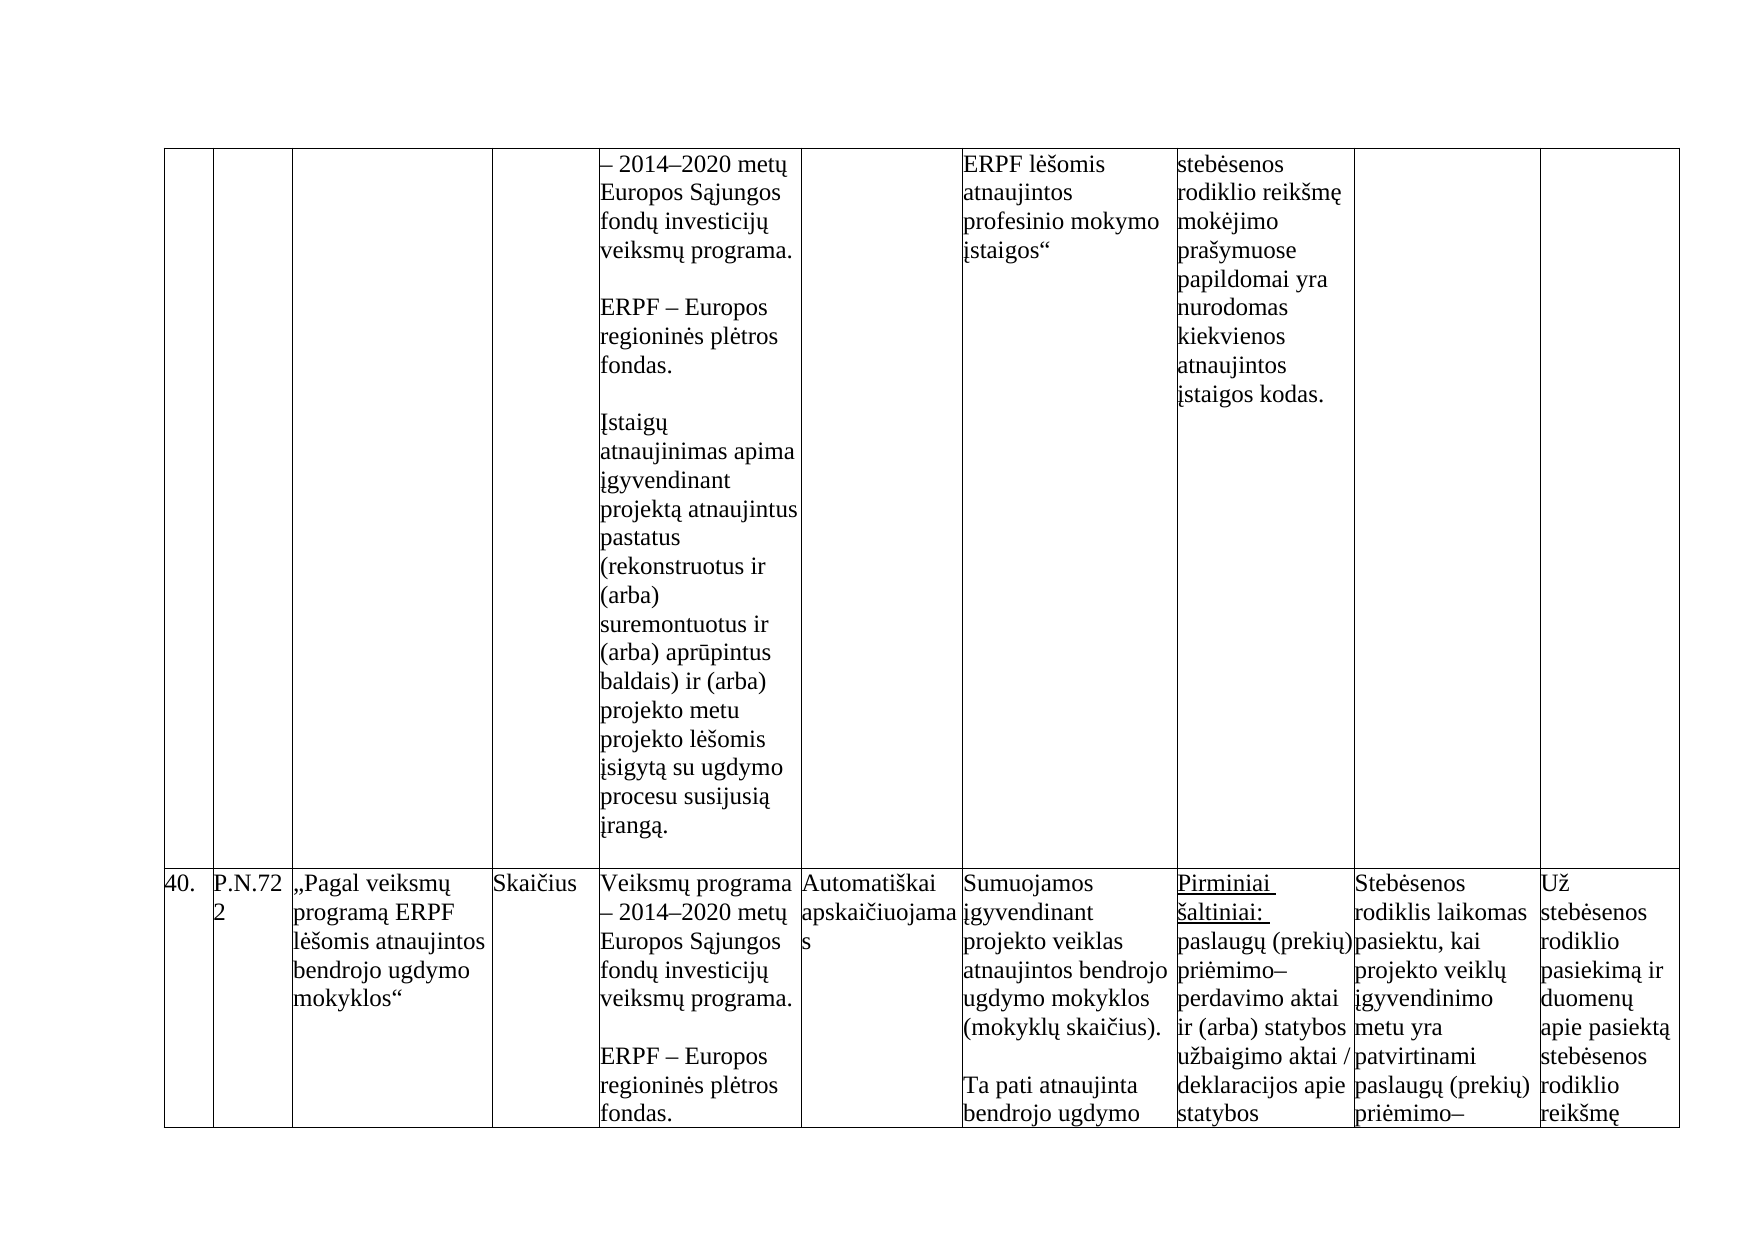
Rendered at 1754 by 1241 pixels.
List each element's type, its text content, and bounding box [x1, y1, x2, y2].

table_cell [493, 149, 599, 867]
table_cell [214, 149, 292, 867]
table_cell [802, 149, 962, 867]
table_cell „Pagal veiksmų programą ERPF lėšomis atnaujintos bendrojo ugdymo mokyklos“ [293, 869, 492, 1127]
table_cell [1541, 149, 1679, 867]
table_cell ERPF lėšomis atnaujintos profesinio mokymo įstaigos“ [963, 149, 1177, 867]
table_cell [165, 149, 213, 867]
table_cell Už stebėsenos rodiklio pasiekimą ir duomenų apie pasiektą stebėsenos rodiklio reikšmę [1541, 869, 1679, 1127]
table_cell Pirminiai šaltiniai: paslaugų (prekių) priėmimo–perdavimo aktai ir (arba) statybos užbaigimo aktai / deklaracijos apie statybos [1178, 869, 1354, 1127]
table_cell Stebėsenos rodiklis laikomas pasiektu, kai projekto veiklų įgyvendinimo metu yra patvirtinami paslaugų (prekių) priėmimo– [1355, 869, 1540, 1127]
table_cell [1355, 149, 1540, 867]
table_cell Veiksmų programa – 2014–2020 metų Europos Sąjungos fondų investicijų veiksmų programa. ERPF – Europos regioninės plėtros fondas. [600, 869, 801, 1127]
table_cell – 2014–2020 metų Europos Sąjungos fondų investicijų veiksmų programa. ERPF – Europos regioninės plėtros fondas. Įstaigų atnaujinimas apima įgyvendinant projektą atnaujintus pastatus (rekonstruotus ir (arba) suremontuotus ir (arba) aprūpintus baldais) ir (arba) projekto metu projekto lėšomis įsigytą su ugdymo procesu susijusią įrangą. [600, 149, 801, 867]
table_cell stebėsenos rodiklio reikšmę mokėjimo prašymuose papildomai yra nurodomas kiekvienos atnaujintos įstaigos kodas. [1178, 149, 1354, 867]
table_cell P.N.722 [214, 869, 292, 1127]
table_cell Skaičius [493, 869, 599, 1127]
table_cell 40. [165, 869, 213, 1127]
table_cell Sumuojamos įgyvendinant projekto veiklas atnaujintos bendrojo ugdymo mokyklos (mokyklų skaičius). Ta pati atnaujinta bendrojo ugdymo [963, 869, 1177, 1127]
table_cell Automatiškai apskaičiuojamas [802, 869, 962, 1127]
table_cell [293, 149, 492, 867]
